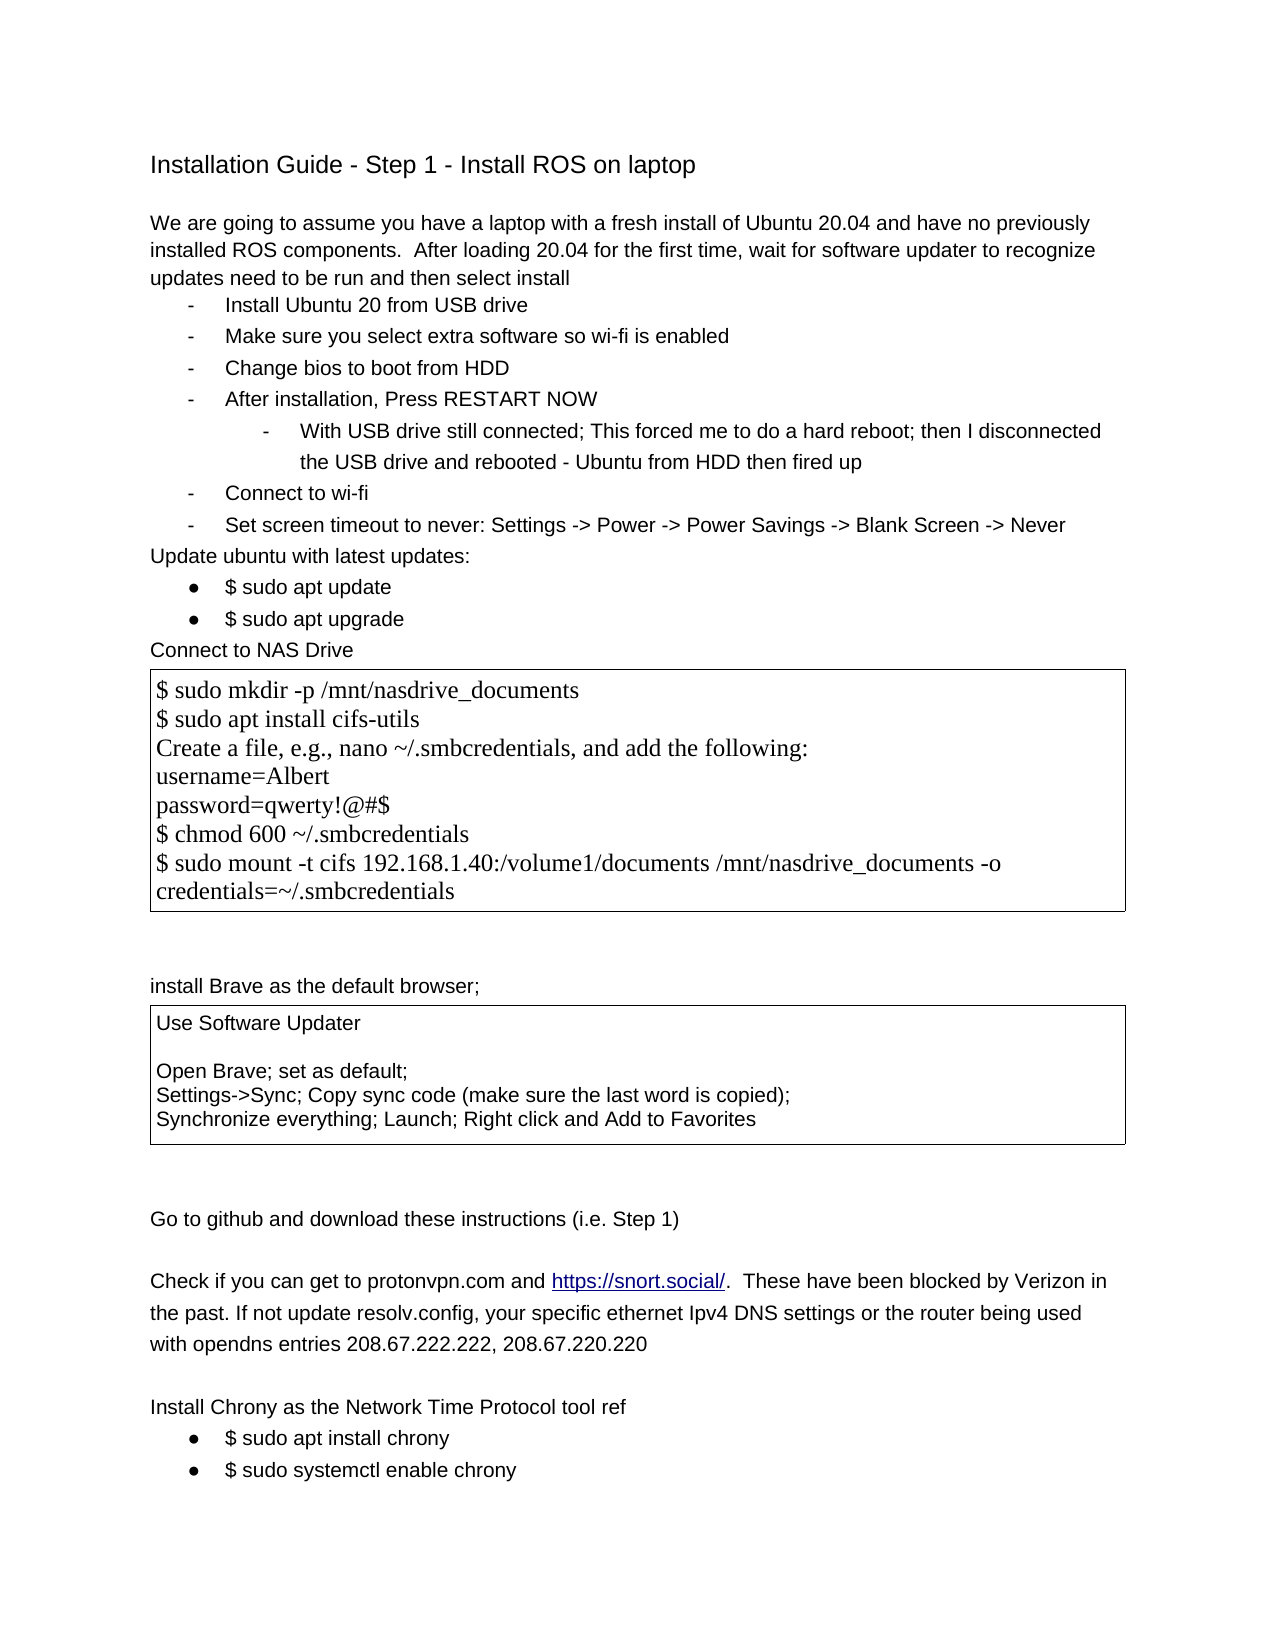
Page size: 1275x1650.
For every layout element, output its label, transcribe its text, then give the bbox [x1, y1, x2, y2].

text Update ubuntu with latest updates: [150, 544, 1125, 568]
list Install Ubuntu 20 from USB drive [187, 293, 1125, 317]
list $ sudo apt install chrony [187, 1426, 1125, 1450]
text install Brave as the default browser; [150, 974, 1125, 998]
list Set screen timeout to never: Settings -> Power -> Power Savings -> Blank Screen -> Never [187, 512, 1125, 536]
text Check if you can get to protonvpn.com and https://snort.social/. These have been blocked by Verizon in the past. If not update resolv.config, your specific ethernet Ipv4 DNS settings or the router being used with opendns entries 208.67.222.222, 208.67.220.220 [112, 1269, 1125, 1356]
text We are going to assume you have a laptop with a fresh install of Ubuntu 20.04 and have no previously installed ROS components. After loading 20.04 for the first time, wait for software updater to recognize updates need to be run and then select install [150, 211, 1125, 289]
text Installation Guide - Step 1 - Install ROS on laptop [150, 150, 1125, 179]
text Connect to NAS Drive [150, 638, 1125, 662]
list $ sudo systemctl enable chrony [187, 1457, 1125, 1481]
list Connect to wi-fi [187, 481, 1125, 505]
list With USB drive still connected; This forced me to do a hard reboot; then I disconnected the USB drive and rebooted - Ubuntu from HDD then fired up [262, 418, 1125, 474]
text Install Chrony as the Network Time Protocol tool ref [150, 1395, 1125, 1419]
list After installation, Press RESTART NOW [187, 387, 1125, 411]
list $ sudo apt upgrade [187, 607, 1125, 631]
list Change bios to boot from HDD [187, 356, 1125, 380]
list $ sudo apt update [187, 575, 1125, 599]
table_header $ sudo mkdir -p /mnt/nasdrive_documents $ sudo apt install cifs-utils Create a file, e.g., nano ~/.smbcredentials, and add the following: username=Albert password=qwerty!@#$ $ chmod 600 ~/.smbcredentials $ sudo mount -t cifs 192.168.1.40:/volume1/documents /mnt/nasdrive_documents -o credentials=~/.smbcredentials [151, 670, 1125, 911]
table_header Use Software Updater Open Brave; set as default; Settings->Sync; Copy sync code (make sure the last word is copied); Synchronize everything; Launch; Right click and Add to Favorites [151, 1006, 1125, 1144]
text Go to github and download these instructions (i.e. Step 1) [150, 1207, 1125, 1231]
list Make sure you select extra software so wi-fi is enabled [187, 324, 1125, 348]
